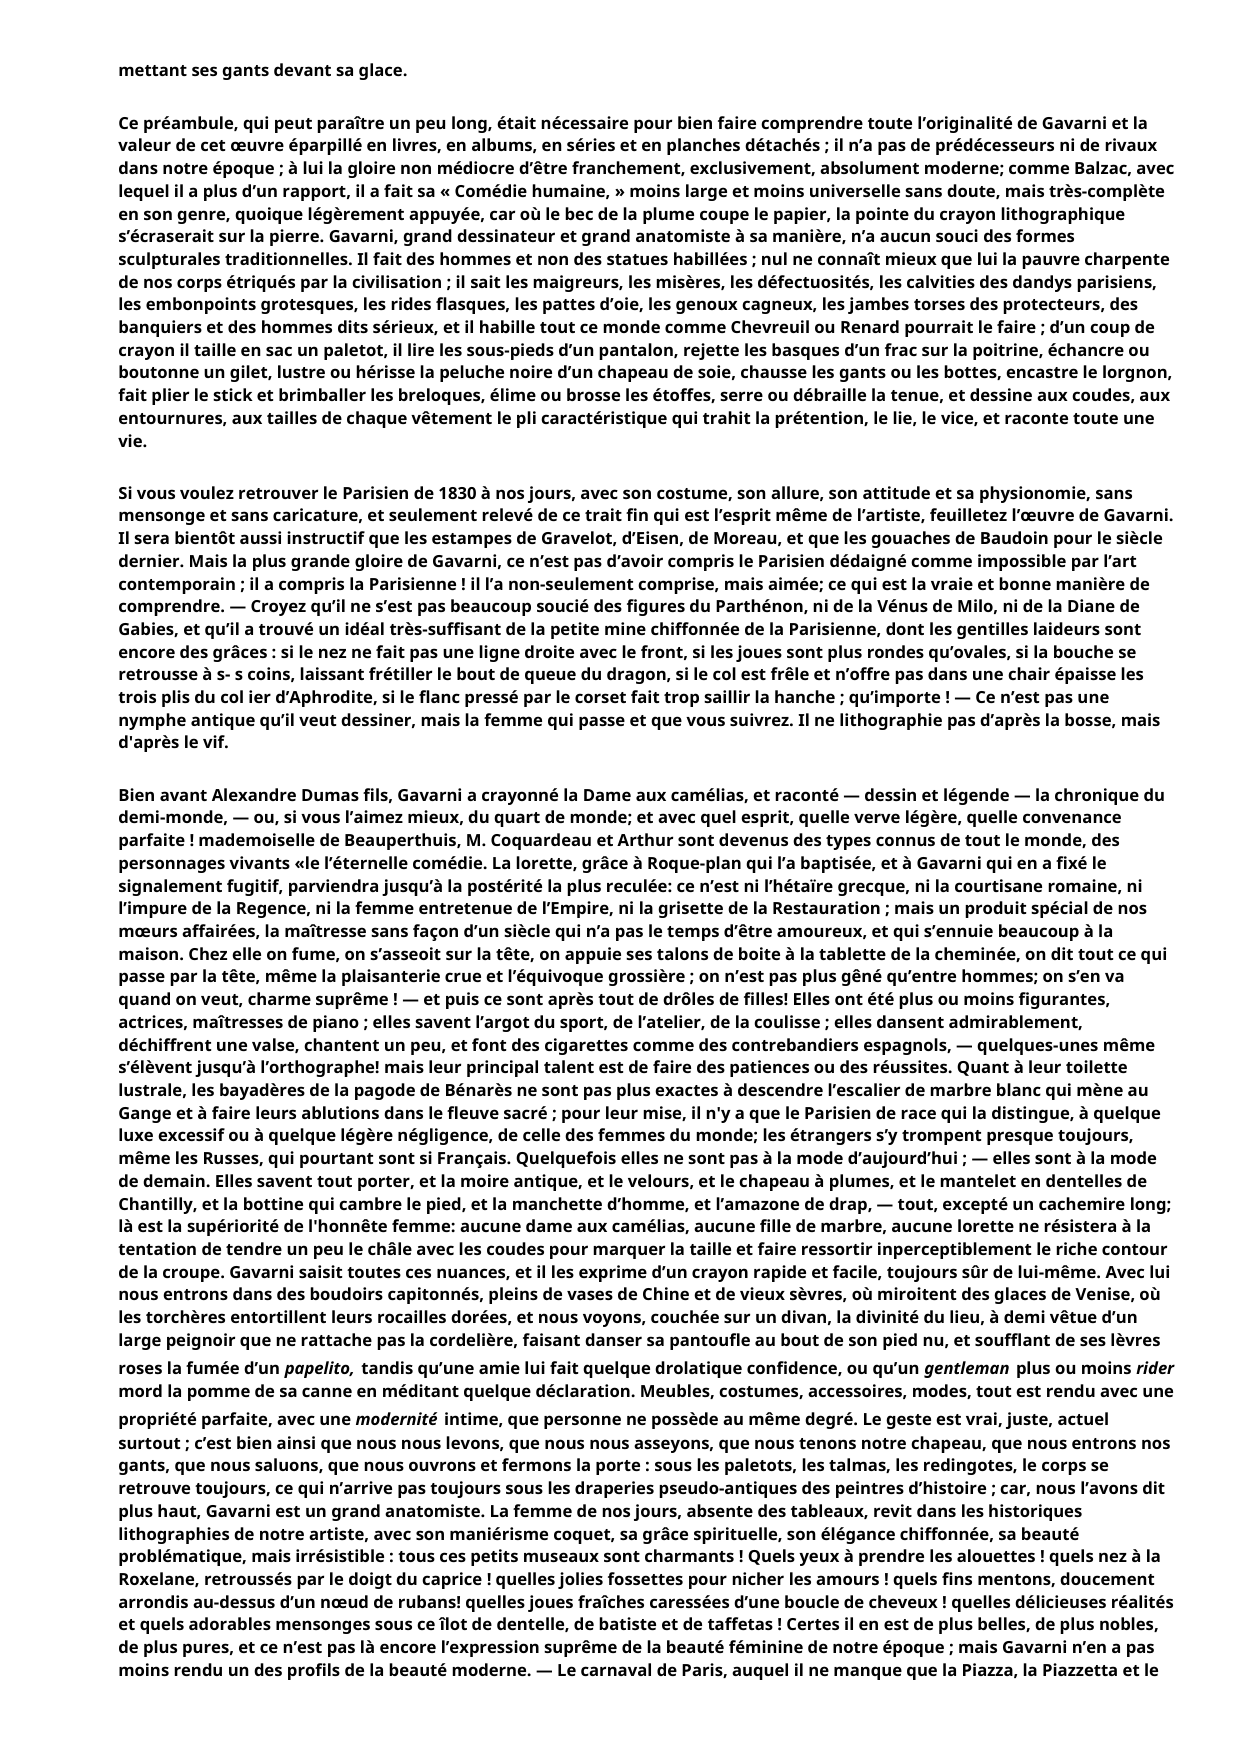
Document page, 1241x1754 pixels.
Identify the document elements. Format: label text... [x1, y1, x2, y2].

text Ce préambule, qui peut paraître un peu long, était nécessaire pour bien faire comprendre toute l’originalité de Gavarni et la valeur de cet œuvre éparpillé en livres, en albums, en séries et en planches détachés ; il n’a pas de prédécesseurs ni de rivaux dans notre époque ; à lui la gloire non médiocre d’être franchement, exclusivement, absolument moderne; comme Balzac, avec lequel il a plus d’un rapport, il a fait sa « Comédie humaine, » moins large et moins universelle sans doute, mais très-complète en son genre, quoique légèrement appuyée, car où le bec de la plume coupe le papier, la pointe du crayon lithographique s’écraserait sur la pierre. Gavarni, grand dessinateur et grand anatomiste à sa manière, n’a aucun souci des formes sculpturales traditionnelles. Il fait des hommes et non des statues habillées ; nul ne connaît mieux que lui la pauvre charpente de nos corps étriqués par la civilisation ; il sait les maigreurs, les misères, les défectuosités, les calvities des dandys parisiens, les embonpoints grotesques, les rides flasques, les pattes d’oie, les genoux cagneux, les jambes torses des protecteurs, des banquiers et des hommes dits sérieux, et il habille tout ce monde comme Chevreuil ou Renard pourrait le faire ; d’un coup de crayon il taille en sac un paletot, il lire les sous-pieds d’un pantalon, rejette les basques d’un frac sur la poitrine, échancre ou boutonne un gilet, lustre ou hérisse la peluche noire d’un chapeau de soie, chausse les gants ou les bottes, encastre le lorgnon, fait plier le stick et brimballer les breloques, élime ou brosse les étoffes, serre ou débraille la tenue, et dessine aux coudes, aux entournures, aux tailles de chaque vêtement le pli caractéristique qui trahit la prétention, le lie, le vice, et raconte toute une vie. [118, 111, 1181, 452]
text Si vous voulez retrouver le Parisien de 1830 à nos jours, avec son costume, son allure, son attitude et sa physionomie, sans mensonge et sans caricature, et seulement relevé de ce trait fin qui est l’esprit même de l’artiste, feuilletez l’œuvre de Gavarni. Il sera bientôt aussi instructif que les estampes de Gravelot, d’Eisen, de Moreau, et que les gouaches de Baudoin pour le siècle dernier. Mais la plus grande gloire de Gavarni, ce n’est pas d’avoir compris le Parisien dédaigné comme impossible par l’art contemporain ; il a compris la Parisienne ! il l’a non-seulement comprise, mais aimée; ce qui est la vraie et bonne manière de comprendre. — Croyez qu’il ne s’est pas beaucoup soucié des figures du Parthénon, ni de la Vénus de Milo, ni de la Diane de Gabies, et qu’il a trouvé un idéal très-suffisant de la petite mine chiffonnée de la Parisienne, dont les gentilles laideurs sont encore des grâces : si le nez ne fait pas une ligne droite avec le front, si les joues sont plus rondes qu’ovales, si la bouche se retrousse à s- s coins, laissant frétiller le bout de queue du dragon, si le col est frêle et n’offre pas dans une chair épaisse les trois plis du col ier d’Aphrodite, si le flanc pressé par le corset fait trop saillir la hanche ; qu’importe ! — Ce n’est pas une nymphe antique qu’il veut dessiner, mais la femme qui passe et que vous suivrez. Il ne lithographie pas d’après la bosse, mais d'après le vif. [118, 481, 1181, 754]
text mettant ses gants devant sa glace. [118, 59, 1181, 82]
text Bien avant Alexandre Dumas fils, Gavarni a crayonné la Dame aux camélias, et raconté — dessin et légende — la chronique du demi-monde, — ou, si vous l’aimez mieux, du quart de monde; et avec quel esprit, quelle verve légère, quelle convenance parfaite ! mademoiselle de Beauperthuis, M. Coquardeau et Arthur sont devenus des types connus de tout le monde, des personnages vivants «le l’éternelle comédie. La lorette, grâce à Roque-plan qui l’a baptisée, et à Gavarni qui en a fixé le signalement fugitif, parviendra jusqu’à la postérité la plus reculée: ce n’est ni l’hétaïre grecque, ni la courtisane romaine, ni l’impure de la Regence, ni la femme entretenue de l’Empire, ni la grisette de la Restauration ; mais un produit spécial de nos mœurs affairées, la maîtresse sans façon d’un siècle qui n’a pas le temps d’être amoureux, et qui s’ennuie beaucoup à la maison. Chez elle on fume, on s’asseoit sur la tête, on appuie ses talons de boite à la tablette de la cheminée, on dit tout ce qui passe par la tête, même la plaisanterie crue et l’équivoque grossière ; on n’est pas plus gêné qu’entre hommes; on s’en va quand on veut, charme suprême ! — et puis ce sont après tout de drôles de filles! Elles ont été plus ou moins figurantes, actrices, maîtresses de piano ; elles savent l’argot du sport, de l’atelier, de la coulisse ; elles dansent admirablement, déchiffrent une valse, chantent un peu, et font des cigarettes comme des contrebandiers espagnols, — quelques-unes même s’élèvent jusqu’à l’orthographe! mais leur principal talent est de faire des patiences ou des réussites. Quant à leur toilette lustrale, les bayadères de la pagode de Bénarès ne sont pas plus exactes à descendre l’escalier de marbre blanc qui mène au Gange et à faire leurs ablutions dans le fleuve sacré ; pour leur mise, il n'y a que le Parisien de race qui la distingue, à quelque luxe excessif ou à quelque légère négligence, de celle des femmes du monde; les étrangers s’y trompent presque toujours, même les Russes, qui pourtant sont si Français. Quelquefois elles ne sont pas à la mode d’aujourd’hui ; — elles sont à la mode de demain. Elles savent tout porter, et la moire antique, et le velours, et le chapeau à plumes, et le mantelet en dentelles de Chantilly, et la bottine qui cambre le pied, et la manchette d’homme, et l’amazone de drap, — tout, excepté un cachemire long; là est la supériorité de l'honnête femme: aucune dame aux camélias, aucune fille de marbre, aucune lorette ne résistera à la tentation de tendre un peu le châle avec les coudes pour marquer la taille et faire ressortir inperceptiblement le riche contour de la croupe. Gavarni saisit toutes ces nuances, et il les exprime d’un crayon rapide et facile, toujours sûr de lui-même. Avec lui nous entrons dans des boudoirs capitonnés, pleins de vases de Chine et de vieux sèvres, où miroitent des glaces de Venise, où les torchères entortillent leurs rocailles dorées, et nous voyons, couchée sur un divan, la divinité du lieu, à demi vêtue d’un large peignoir que ne rattache pas la cordelière, faisant danser sa pantoufle au bout de son pied nu, et soufflant de ses lèvres roses la fumée d’un papelito, tandis qu’une amie lui fait quelque drolatique confidence, ou qu’un gentleman plus ou moins rider mord la pomme de sa canne en méditant quelque déclaration. Meubles, costumes, accessoires, modes, tout est rendu avec une propriété parfaite, avec une modernité intime, que personne ne possède au même degré. Le geste est vrai, juste, actuel surtout ; c’est bien ainsi que nous nous levons, que nous nous asseyons, que nous tenons notre chapeau, que nous entrons nos gants, que nous saluons, que nous ouvrons et fermons la porte : sous les paletots, les talmas, les redingotes, le corps se retrouve toujours, ce qui n’arrive pas toujours sous les draperies pseudo-antiques des peintres d’histoire ; car, nous l’avons dit plus haut, Gavarni est un grand anatomiste. La femme de nos jours, absente des tableaux, revit dans les historiques lithographies de notre artiste, avec son maniérisme coquet, sa grâce spirituelle, son élégance chiffonnée, sa beauté problématique, mais irrésistible : tous ces petits museaux sont charmants ! Quels yeux à prendre les alouettes ! quels nez à la Roxelane, retroussés par le doigt du caprice ! quelles jolies fossettes pour nicher les amours ! quels fins mentons, doucement arrondis au-dessus d’un nœud de rubans! quelles joues fraîches caressées d’une boucle de cheveux ! quelles délicieuses réalités et quels adorables mensonges sous ce îlot de dentelle, de batiste et de taffetas ! Certes il en est de plus belles, de plus nobles, de plus pures, et ce n’est pas là encore l’expression suprême de la beauté féminine de notre époque ; mais Gavarni n’en a pas moins rendu un des profils de la beauté moderne. — Le carnaval de Paris, auquel il ne manque que la Piazza, la Piazzetta et le [118, 783, 1181, 1681]
